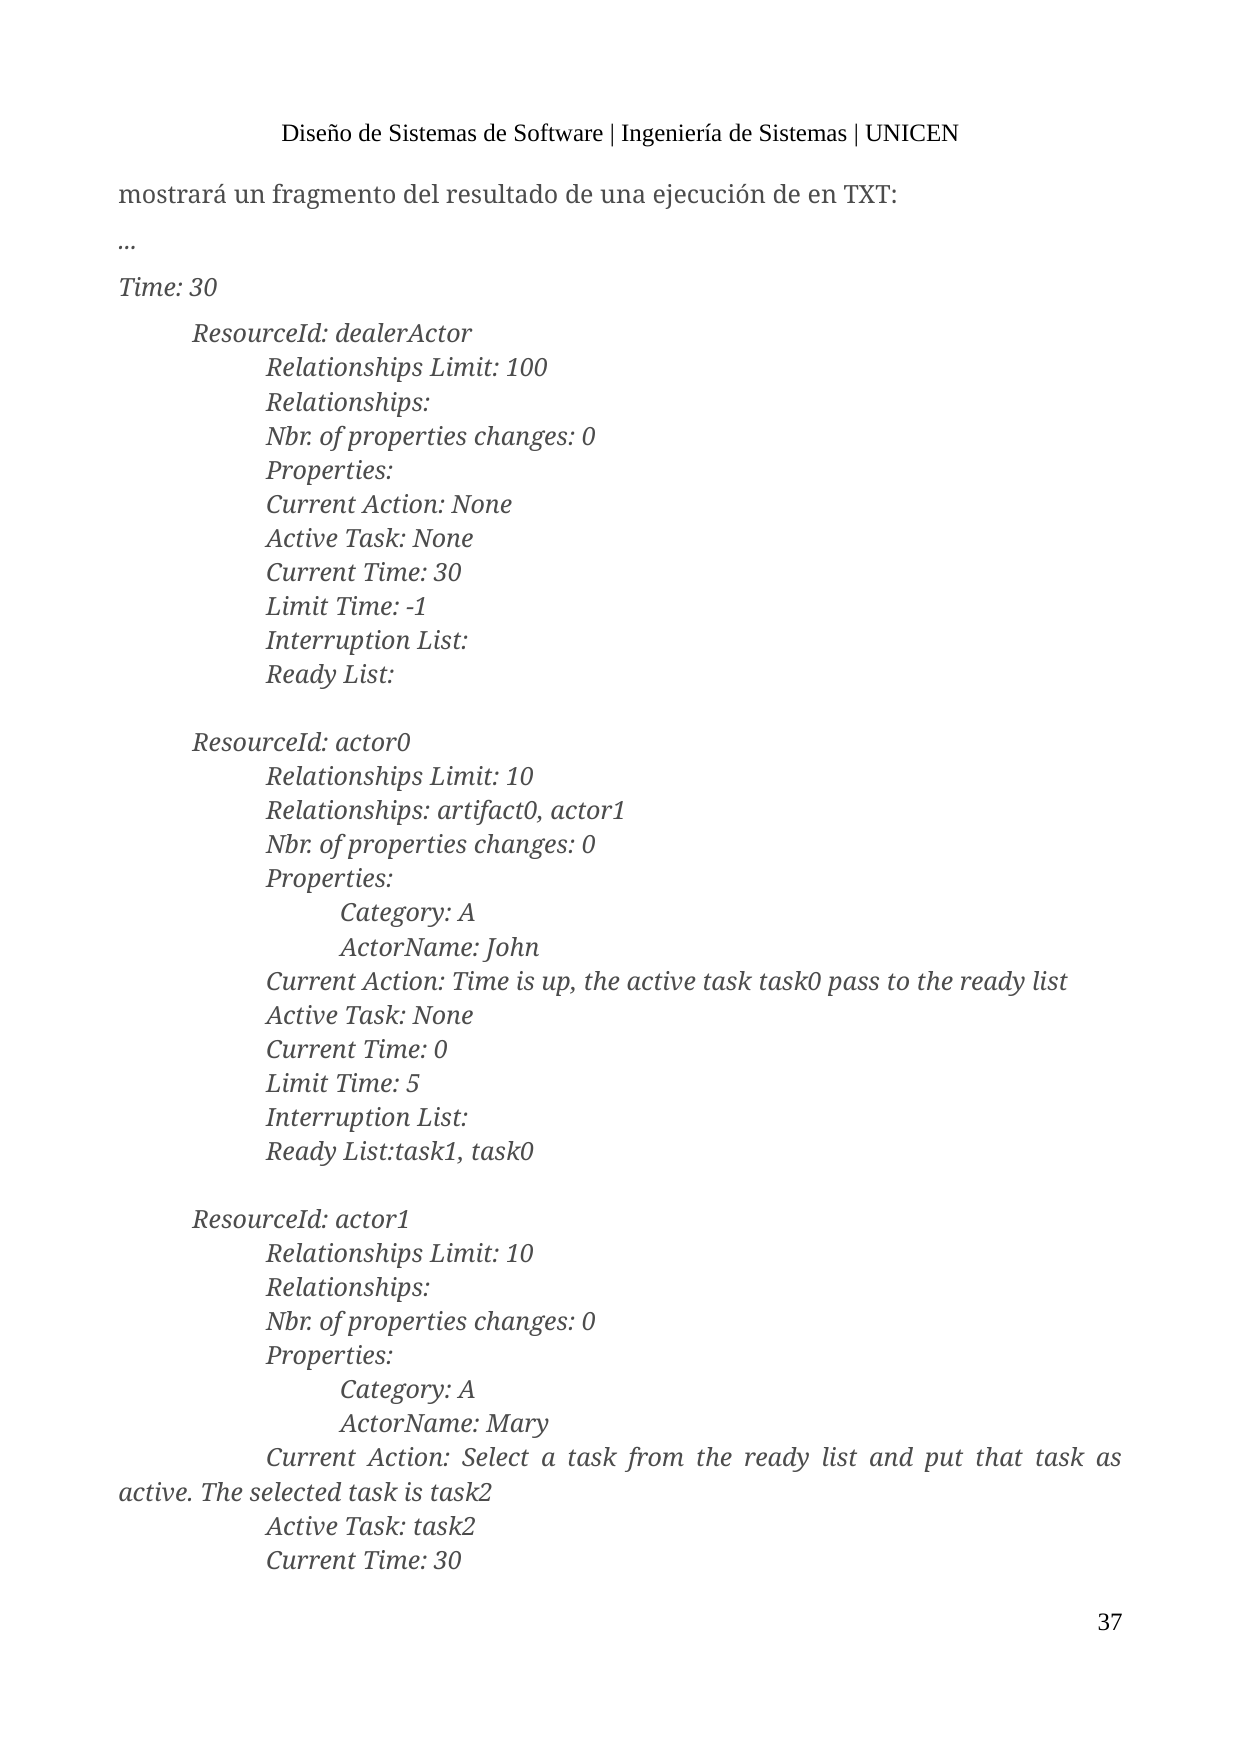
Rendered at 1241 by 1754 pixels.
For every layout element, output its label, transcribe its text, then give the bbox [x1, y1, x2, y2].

text ResourceId: actor0 [118, 725, 1122, 759]
text Active Task: task2 [118, 1508, 1122, 1542]
text Category: A [118, 1372, 1122, 1406]
text Properties: [118, 452, 1122, 486]
text Current Action: Time is up, the active task task0 pass to the ready list [118, 963, 1122, 997]
text ... [118, 223, 1122, 257]
text ActorName: John [118, 929, 1122, 963]
text ActorName: Mary [118, 1406, 1122, 1440]
text Nbr. of properties changes: 0 [118, 827, 1122, 861]
text Limit Time: -1 [118, 588, 1122, 623]
text Relationships: artifact0, actor1 [118, 793, 1122, 827]
text ResourceId: dealerActor [118, 316, 1122, 350]
text Active Task: None [118, 997, 1122, 1031]
text ResourceId: actor1 [118, 1202, 1122, 1236]
text Current Time: 30 [118, 554, 1122, 588]
text Relationships Limit: 100 [118, 350, 1122, 384]
text Category: A [118, 895, 1122, 929]
text Active Task: None [118, 520, 1122, 554]
text Current Action: Select a task from the ready list and put that task as active. The selected task is task2 [118, 1440, 1122, 1508]
text Properties: [118, 861, 1122, 895]
text Interruption List: [118, 1099, 1122, 1133]
text mostrará un fragmento del resultado de una ejecución de en TXT: [118, 176, 1122, 210]
text Relationships Limit: 10 [118, 759, 1122, 793]
text Ready List:task1, task0 [118, 1133, 1122, 1168]
text Current Time: 0 [118, 1031, 1122, 1065]
text Nbr. of properties changes: 0 [118, 1304, 1122, 1338]
text Time: 30 [118, 269, 1122, 303]
text Relationships: [118, 384, 1122, 418]
text Relationships: [118, 1270, 1122, 1304]
text Current Time: 30 [118, 1542, 1122, 1576]
text Properties: [118, 1338, 1122, 1372]
text Current Action: None [118, 486, 1122, 520]
text Ready List: [118, 657, 1122, 691]
text Interruption List: [118, 623, 1122, 657]
text Nbr. of properties changes: 0 [118, 418, 1122, 452]
text Limit Time: 5 [118, 1065, 1122, 1099]
text Relationships Limit: 10 [118, 1236, 1122, 1270]
